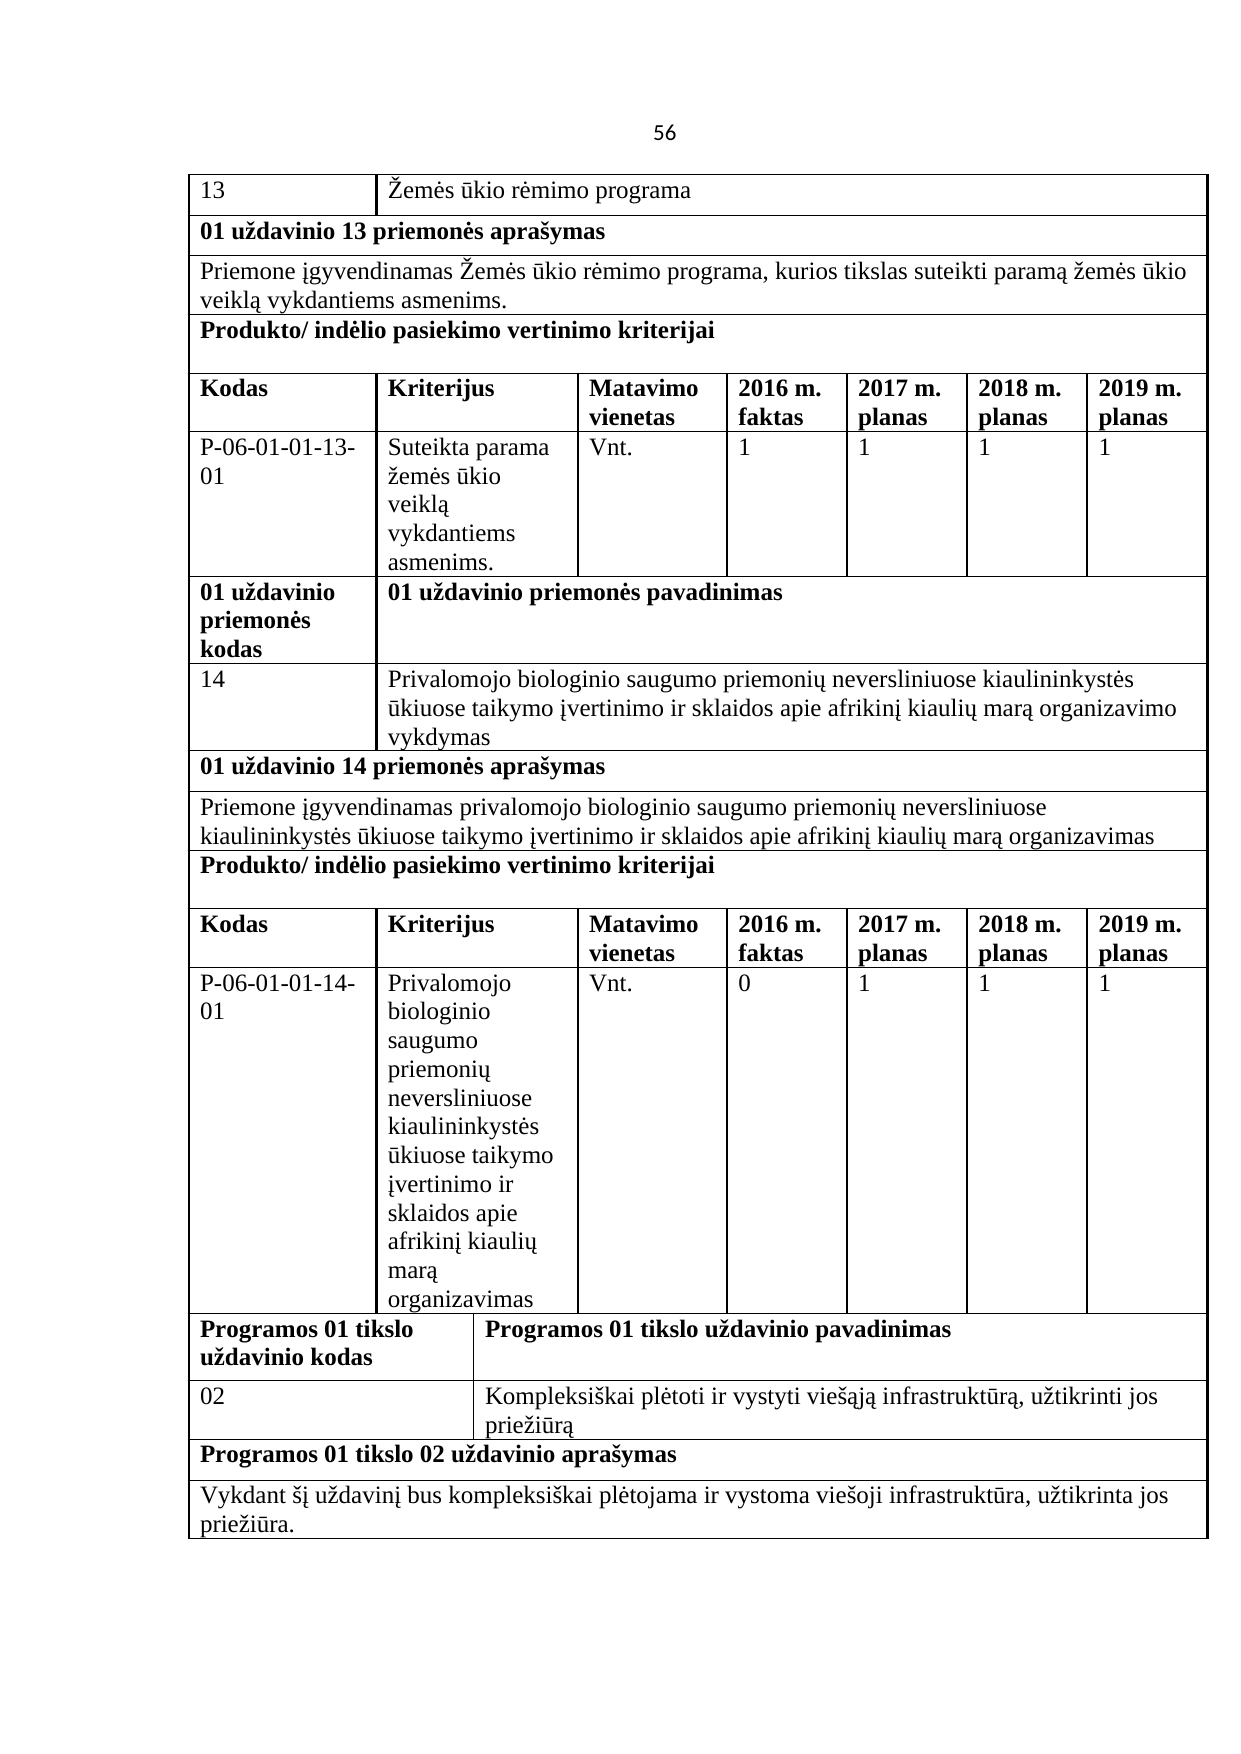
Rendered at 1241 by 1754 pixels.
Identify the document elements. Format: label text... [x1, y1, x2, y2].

table_cell 13 [190, 175, 375, 215]
table_cell Žemės ūkio rėmimo programa [378, 175, 1206, 215]
table_cell 1 [968, 432, 1086, 576]
table_cell 01 uždavinio priemonės pavadinimas [378, 577, 1206, 663]
table_cell Priemone įgyvendinamas Žemės ūkio rėmimo programa, kurios tikslas suteikti paramą žemės ūkio veiklą vykdantiems asmenims. [190, 256, 1206, 314]
table_cell Vykdant šį uždavinį bus kompleksiškai plėtojama ir vystoma viešoji infrastruktūra, užtikrinta jos priežiūra. [190, 1481, 1206, 1538]
table_cell Programos 01 tikslo uždavinio kodas [190, 1314, 473, 1380]
table_cell 1 [848, 432, 966, 576]
table_cell 02 [190, 1381, 473, 1438]
table_cell 1 [1088, 432, 1206, 576]
table_cell Kriterijus [378, 909, 577, 967]
table_cell Vnt. [579, 968, 726, 1313]
table_cell 0 [728, 968, 846, 1313]
table_cell 2016 m. faktas [728, 374, 846, 431]
table_cell Privalomojo biologinio saugumo priemonių neversliniuose kiaulininkystės ūkiuose taikymo įvertinimo ir sklaidos apie afrikinį kiaulių marą organizavimas [378, 968, 577, 1313]
table_cell 1 [848, 968, 966, 1313]
table_cell Kriterijus [378, 374, 577, 431]
table_cell P-06-01-01-14-01 [190, 968, 375, 1313]
table_cell 2018 m. planas [968, 909, 1086, 967]
table_cell Matavimo vienetas [579, 909, 726, 967]
table_cell Matavimo vienetas [579, 374, 726, 431]
table_cell 01 uždavinio 13 priemonės aprašymas [190, 216, 1206, 255]
table_cell Produkto/ indėlio pasiekimo vertinimo kriterijai [190, 851, 1206, 908]
table_cell Kodas [190, 374, 375, 431]
table_cell 14 [190, 664, 375, 750]
table_cell Privalomojo biologinio saugumo priemonių neversliniuose kiaulininkystės ūkiuose taikymo įvertinimo ir sklaidos apie afrikinį kiaulių marą organizavimo vykdymas [378, 664, 1206, 750]
table_cell Programos 01 tikslo uždavinio pavadinimas [474, 1314, 1206, 1380]
table_cell Kodas [190, 909, 375, 967]
table_cell Produkto/ indėlio pasiekimo vertinimo kriterijai [190, 315, 1206, 372]
table_cell Kompleksiškai plėtoti ir vystyti viešąją infrastruktūrą, užtikrinti jos priežiūrą [474, 1381, 1206, 1438]
table_cell 1 [968, 968, 1086, 1313]
table_cell 01 uždavinio priemonės kodas [190, 577, 375, 663]
table_cell 2017 m. planas [848, 909, 966, 967]
table_cell 1 [1088, 968, 1206, 1313]
table_cell Vnt. [579, 432, 726, 576]
table_cell 01 uždavinio 14 priemonės aprašymas [190, 751, 1206, 791]
table_cell 2017 m. planas [848, 374, 966, 431]
table_cell Suteikta parama žemės ūkio veiklą vykdantiems asmenims. [378, 432, 577, 576]
table_cell 2016 m. faktas [728, 909, 846, 967]
table_cell 2018 m. planas [968, 374, 1086, 431]
table_cell 1 [728, 432, 846, 576]
table_cell P-06-01-01-13-01 [190, 432, 375, 576]
table_cell 2019 m. planas [1088, 374, 1206, 431]
table_cell Priemone įgyvendinamas privalomojo biologinio saugumo priemonių neversliniuose kiaulininkystės ūkiuose taikymo įvertinimo ir sklaidos apie afrikinį kiaulių marą organizavimas [190, 792, 1206, 849]
table_cell Programos 01 tikslo 02 uždavinio aprašymas [190, 1440, 1206, 1479]
table_cell 2019 m. planas [1088, 909, 1206, 967]
